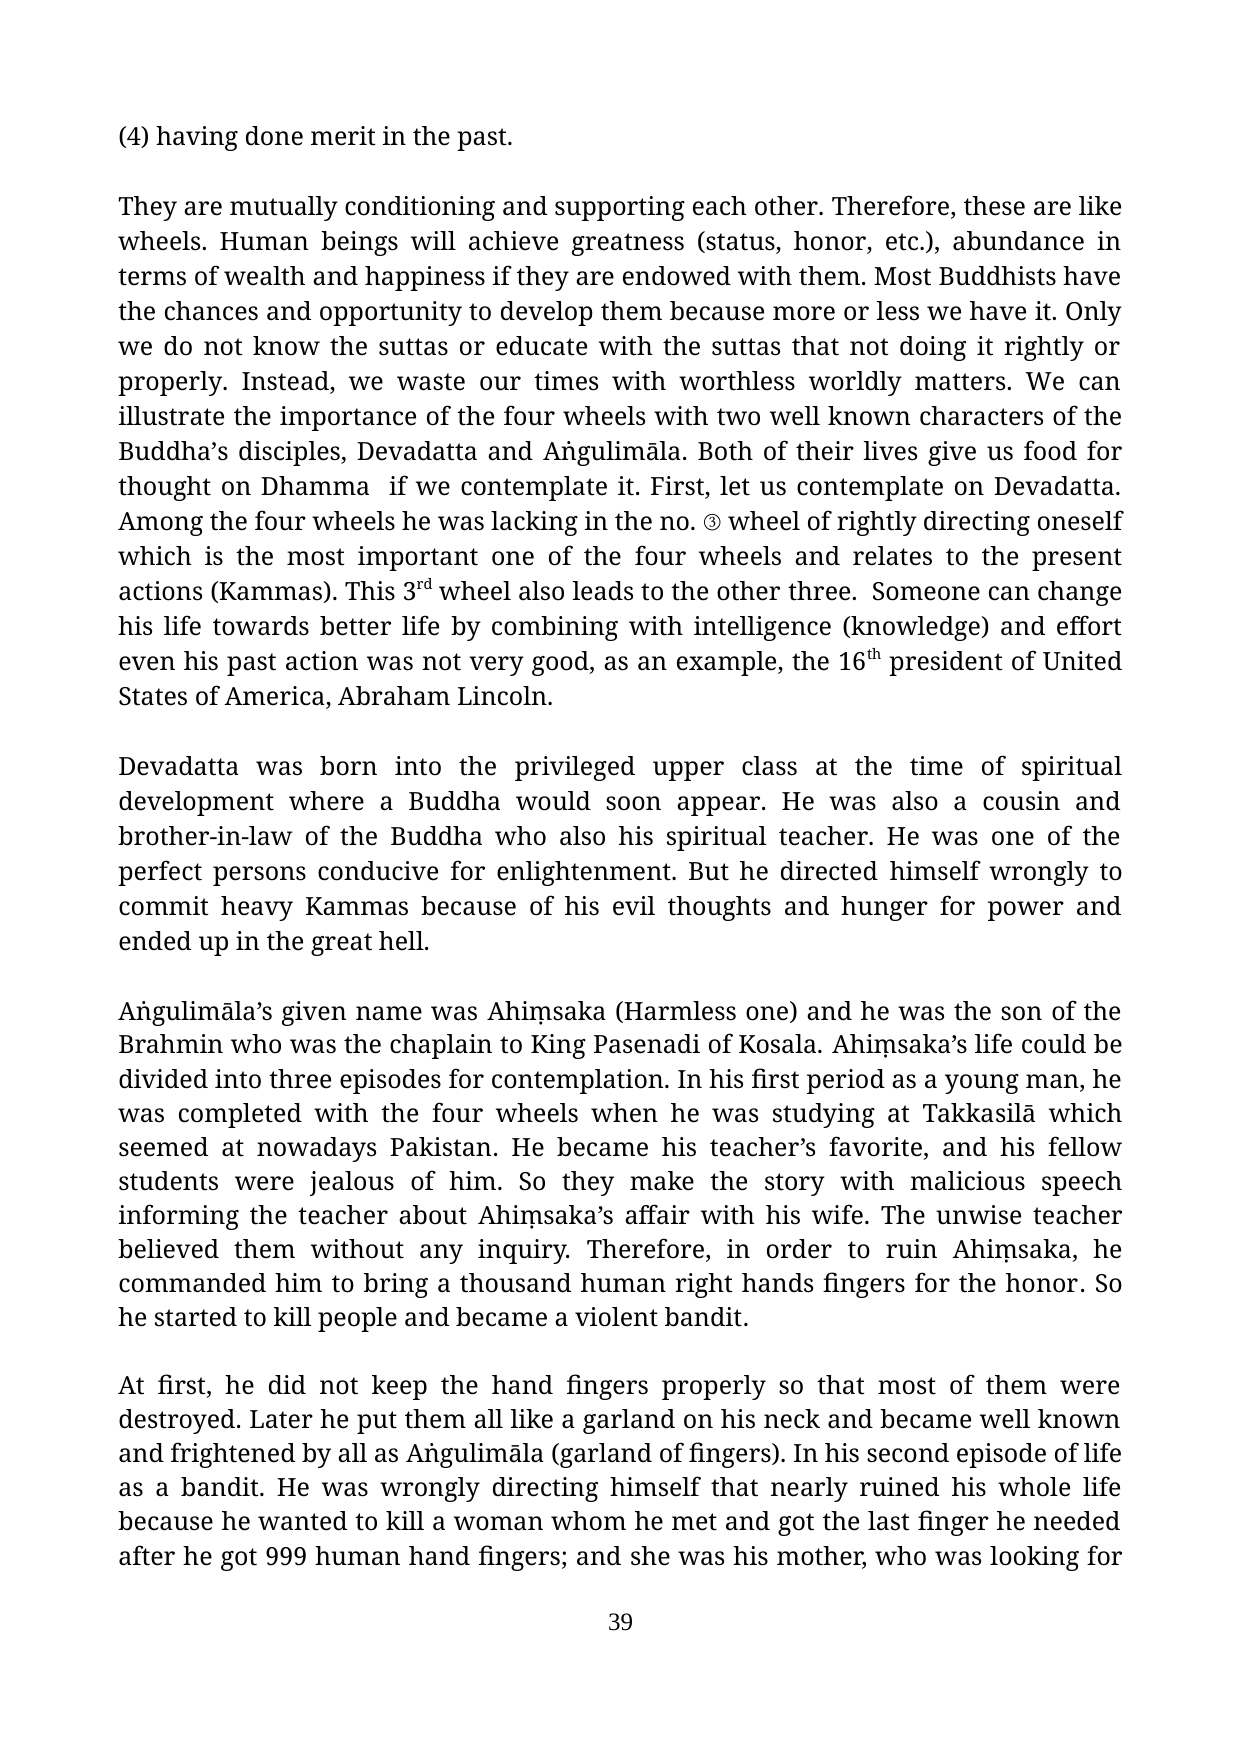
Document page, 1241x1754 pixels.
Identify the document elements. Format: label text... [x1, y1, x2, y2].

text Devadatta was born into the privileged upper class at the time of spiritual development where a Buddha would soon appear. He was also a cousin and brother-in-law of the Buddha who also his spiritual teacher. He was one of the perfect persons conducive for enlightenment. But he directed himself wrongly to commit heavy Kammas because of his evil thoughts and hunger for power and ended up in the great hell. [118, 748, 1122, 958]
text At first, he did not keep the hand fingers properly so that most of them were destroyed. Later he put them all like a garland on his neck and became well known and frightened by all as Aṅgulimāla (garland of fingers). In his second episode of life as a bandit. He was wrongly directing himself that nearly ruined his whole life because he wanted to kill a woman whom he met and got the last finger he needed after he got 999 human hand fingers; and she was his mother, who was looking for [118, 1368, 1122, 1572]
text (4) having done merit in the past. They are mutually conditioning and supporting each other. Therefore, these are like wheels. Human beings will achieve greatness (status, honor, etc.), abundance in terms of wealth and happiness if they are endowed with them. Most Buddhists have the chances and opportunity to develop them because more or less we have it. Only we do not know the suttas or educate with the suttas that not doing it rightly or properly. Instead, we waste our times with worthless worldly matters. We can illustrate the importance of the four wheels with two well known characters of the Buddha’s disciples, Devadatta and Aṅgulimāla. Both of their lives give us food for thought on Dhamma if we contemplate it. First, let us contemplate on Devadatta. Among the four wheels he was lacking in the no. ③ wheel of rightly directing oneself which is the most important one of the four wheels and relates to the present actions (Kammas). This 3rd wheel also leads to the other three. Someone can change his life towards better life by combining with intelligence (knowledge) and effort even his past action was not very good, as an example, the 16th president of United States of America, Abraham Lincoln. [118, 118, 1122, 713]
text Aṅgulimāla’s given name was Ahiṃsaka (Harmless one) and he was the son of the Brahmin who was the chaplain to King Pasenadi of Kosala. Ahiṃsaka’s life could be divided into three episodes for contemplation. In his first period as a young man, he was completed with the four wheels when he was studying at Takkasilā which seemed at nowadays Pakistan. He became his teacher’s favorite, and his fellow students were jealous of him. So they make the story with malicious speech informing the teacher about Ahiṃsaka’s affair with his wife. The unwise teacher believed them without any inquiry. Therefore, in order to ruin Ahiṃsaka, he commanded him to bring a thousand human right hands fingers for the honor. So he started to kill people and became a violent bandit. [118, 993, 1122, 1334]
